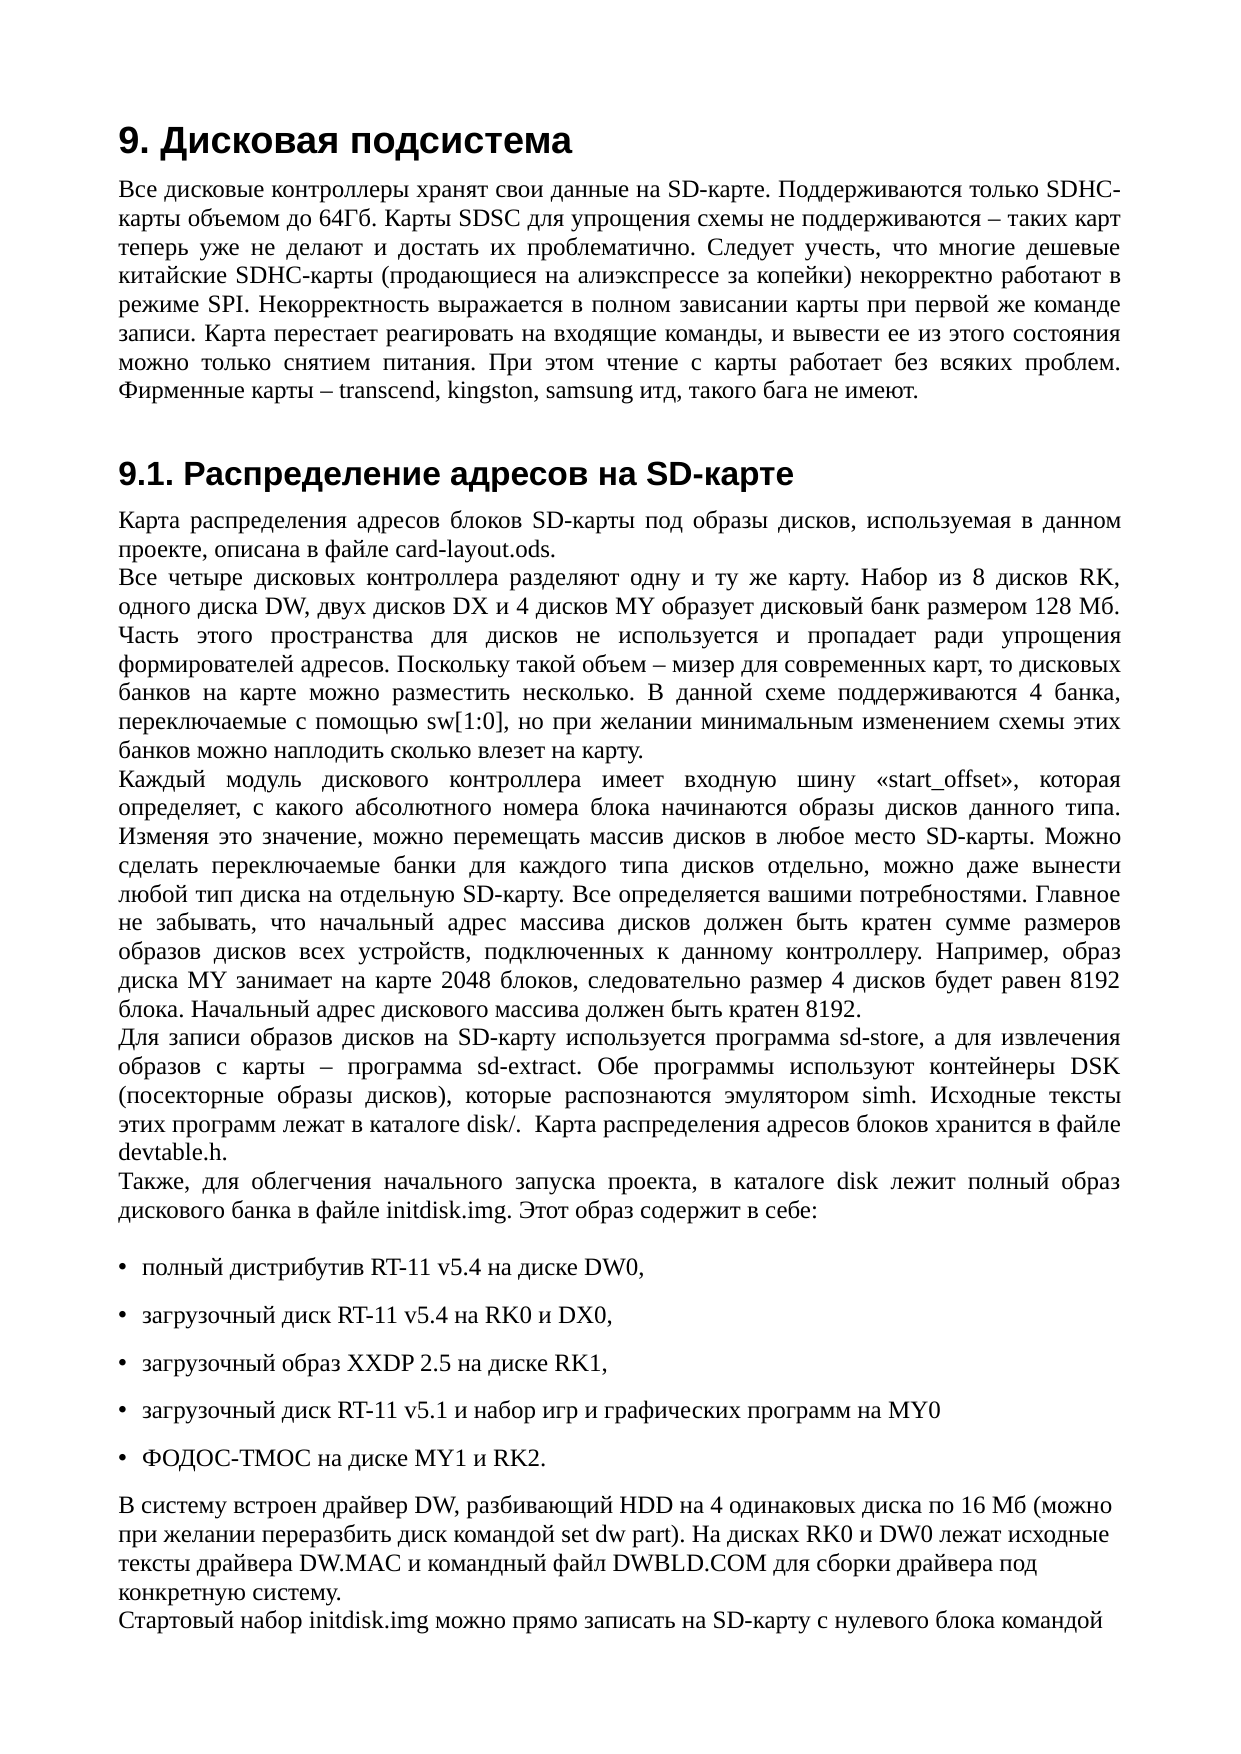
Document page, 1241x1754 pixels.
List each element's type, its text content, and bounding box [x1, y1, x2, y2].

text Для записи образов дисков на SD-карту используется программа sd-store, а для извлечения образов с карты – программа sd-extract. Обе программы используют контейнеры DSK (посекторные образы дисков), которые распознаются эмулятором simh. Исходные тексты этих программ лежат в каталоге disk/. Карта распределения адресов блоков хранится в файле devtable.h. [118, 1022, 1122, 1166]
text В систему встроен драйвер DW, разбивающий HDD на 4 одинаковых диска по 16 Мб (можно при желании переразбить диск командой set dw part). На дисках RK0 и DW0 лежат исходные тексты драйвера DW.MAC и командный файл DWBLD.COM для сборки драйвера под конкретную систему. [118, 1491, 1122, 1606]
text Все дисковые контроллеры хранят свои данные на SD-карте. Поддерживаются только SDHC-карты объемом до 64Гб. Карты SDSC для упрощения схемы не поддерживаются – таких карт теперь уже не делают и достать их проблематично. Следует учесть, что многие дешевые китайские SDHC-карты (продающиеся на алиэкспрессе за копейки) некорректно работают в режиме SPI. Некорректность выражается в полном зависании карты при первой же команде записи. Карта перестает реагировать на входящие команды, и вывести ее из этого состояния можно только снятием питания. При этом чтение с карты работает без всяких проблем. Фирменные карты – transcend, kingston, samsung итд, такого бага не имеют. [118, 174, 1122, 404]
list загрузочный образ XXDP 2.5 на диске RK1, [118, 1348, 1122, 1376]
list ФОДОС-ТМОС на диске MY1 и RK2. [118, 1443, 1122, 1472]
text Каждый модуль дискового контроллера имеет входную шину «start_offset», которая определяет, с какого абсолютного номера блока начинаются образы дисков данного типа. Изменяя это значение, можно перемещать массив дисков в любое место SD-карты. Можно сделать переключаемые банки для каждого типа дисков отдельно, можно даже вынести любой тип диска на отдельную SD-карту. Все определяется вашими потребностями. Главное не забывать, что начальный адрес массива дисков должен быть кратен сумме размеров образов дисков всех устройств, подключенных к данному контроллеру. Например, образ диска MY занимает на карте 2048 блоков, следовательно размер 4 дисков будет равен 8192 блока. Начальный адрес дискового массива должен быть кратен 8192. [118, 764, 1122, 1022]
subtitle 9.1. Распределение адресов на SD-карте [118, 454, 1122, 492]
list полный дистрибутив RT-11 v5.4 на диске DW0, [118, 1252, 1122, 1281]
text Стартовый набор initdisk.img можно прямо записать на SD-карту с нулевого блока командой [118, 1606, 1122, 1634]
subtitle 9. Дисковая подсистема [118, 118, 1122, 162]
text Все четыре дисковых контроллера разделяют одну и ту же карту. Набор из 8 дисков RK, одного диска DW, двух дисков DX и 4 дисков MY образует дисковый банк размером 128 Мб. Часть этого пространства для дисков не используется и пропадает ради упрощения формирователей адресов. Поскольку такой объем – мизер для современных карт, то дисковых банков на карте можно разместить несколько. В данной схеме поддерживаются 4 банка, переключаемые с помощью sw[1:0], но при желании минимальным изменением схемы этих банков можно наплодить сколько влезет на карту. [118, 562, 1122, 764]
text Карта распределения адресов блоков SD-карты под образы дисков, используемая в данном проекте, описана в файле card-layout.ods. [118, 505, 1122, 562]
list загрузочный диск RT-11 v5.4 на RK0 и DX0, [118, 1300, 1122, 1329]
list загрузочный диск RT-11 v5.1 и набор игр и графических программ на MY0 [118, 1395, 1122, 1424]
text Также, для облегчения начального запуска проекта, в каталоге disk лежит полный образ дискового банка в файле initdisk.img. Этот образ содержит в себе: [118, 1166, 1122, 1224]
